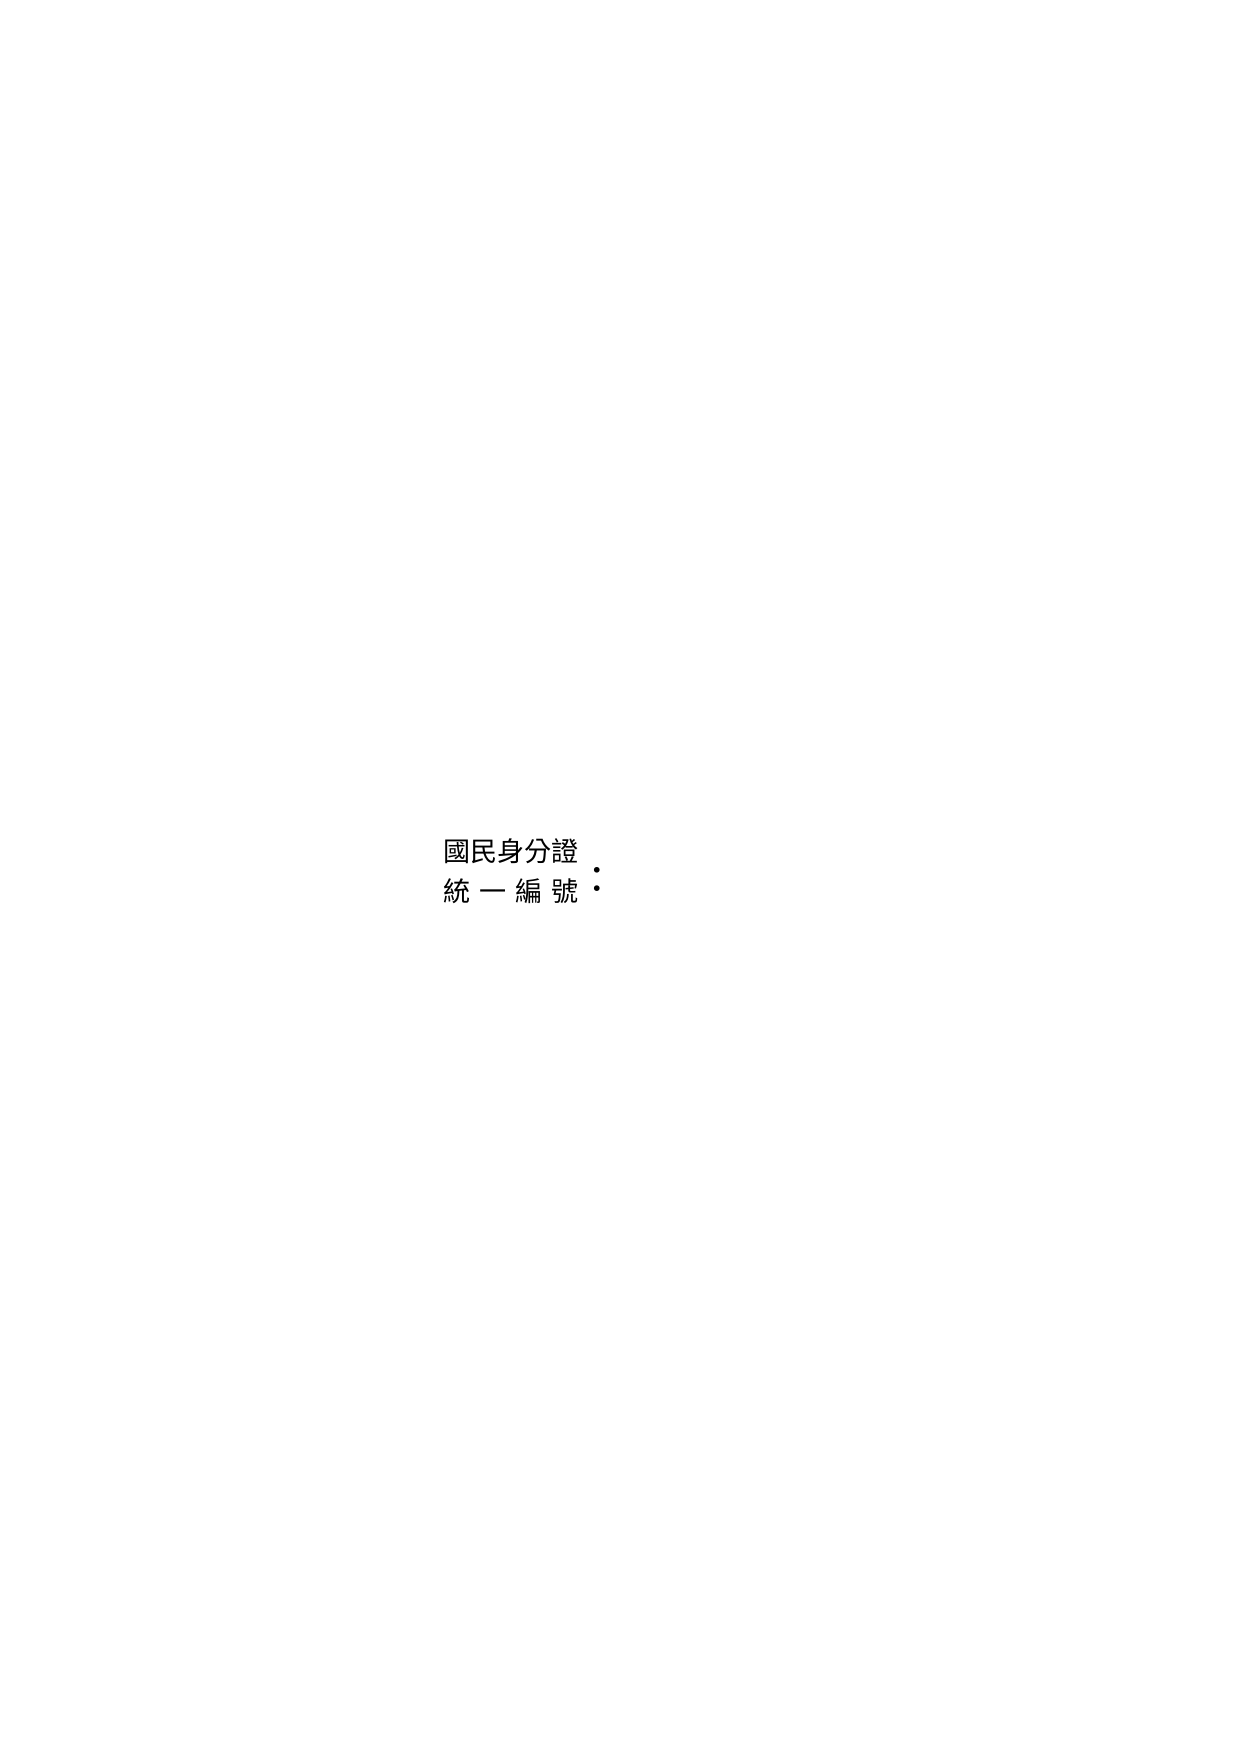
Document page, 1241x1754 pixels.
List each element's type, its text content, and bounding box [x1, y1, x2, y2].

text 國民身分證統一編號： [118, 797, 1122, 922]
